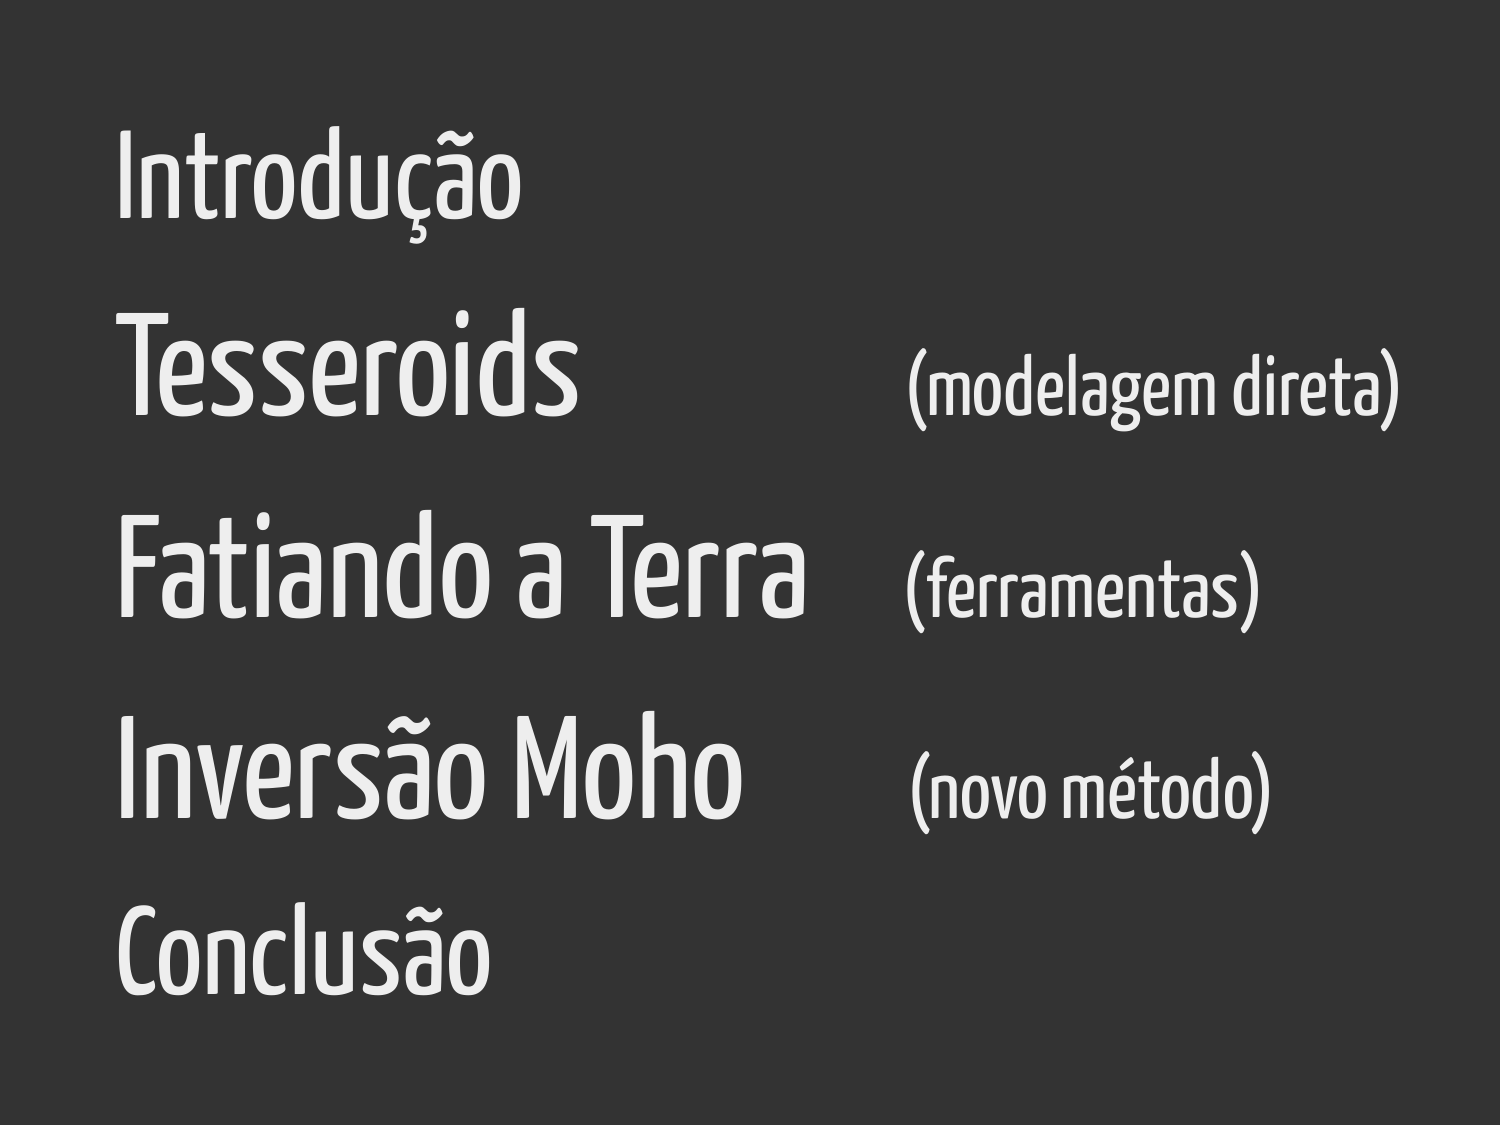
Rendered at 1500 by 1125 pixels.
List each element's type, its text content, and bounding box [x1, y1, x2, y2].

title Introdução Tesseroids (modelagem direta) Fatiando a Terra (ferramentas) Inversão Moho (novo método) Conclusão [67, 39, 1453, 1052]
